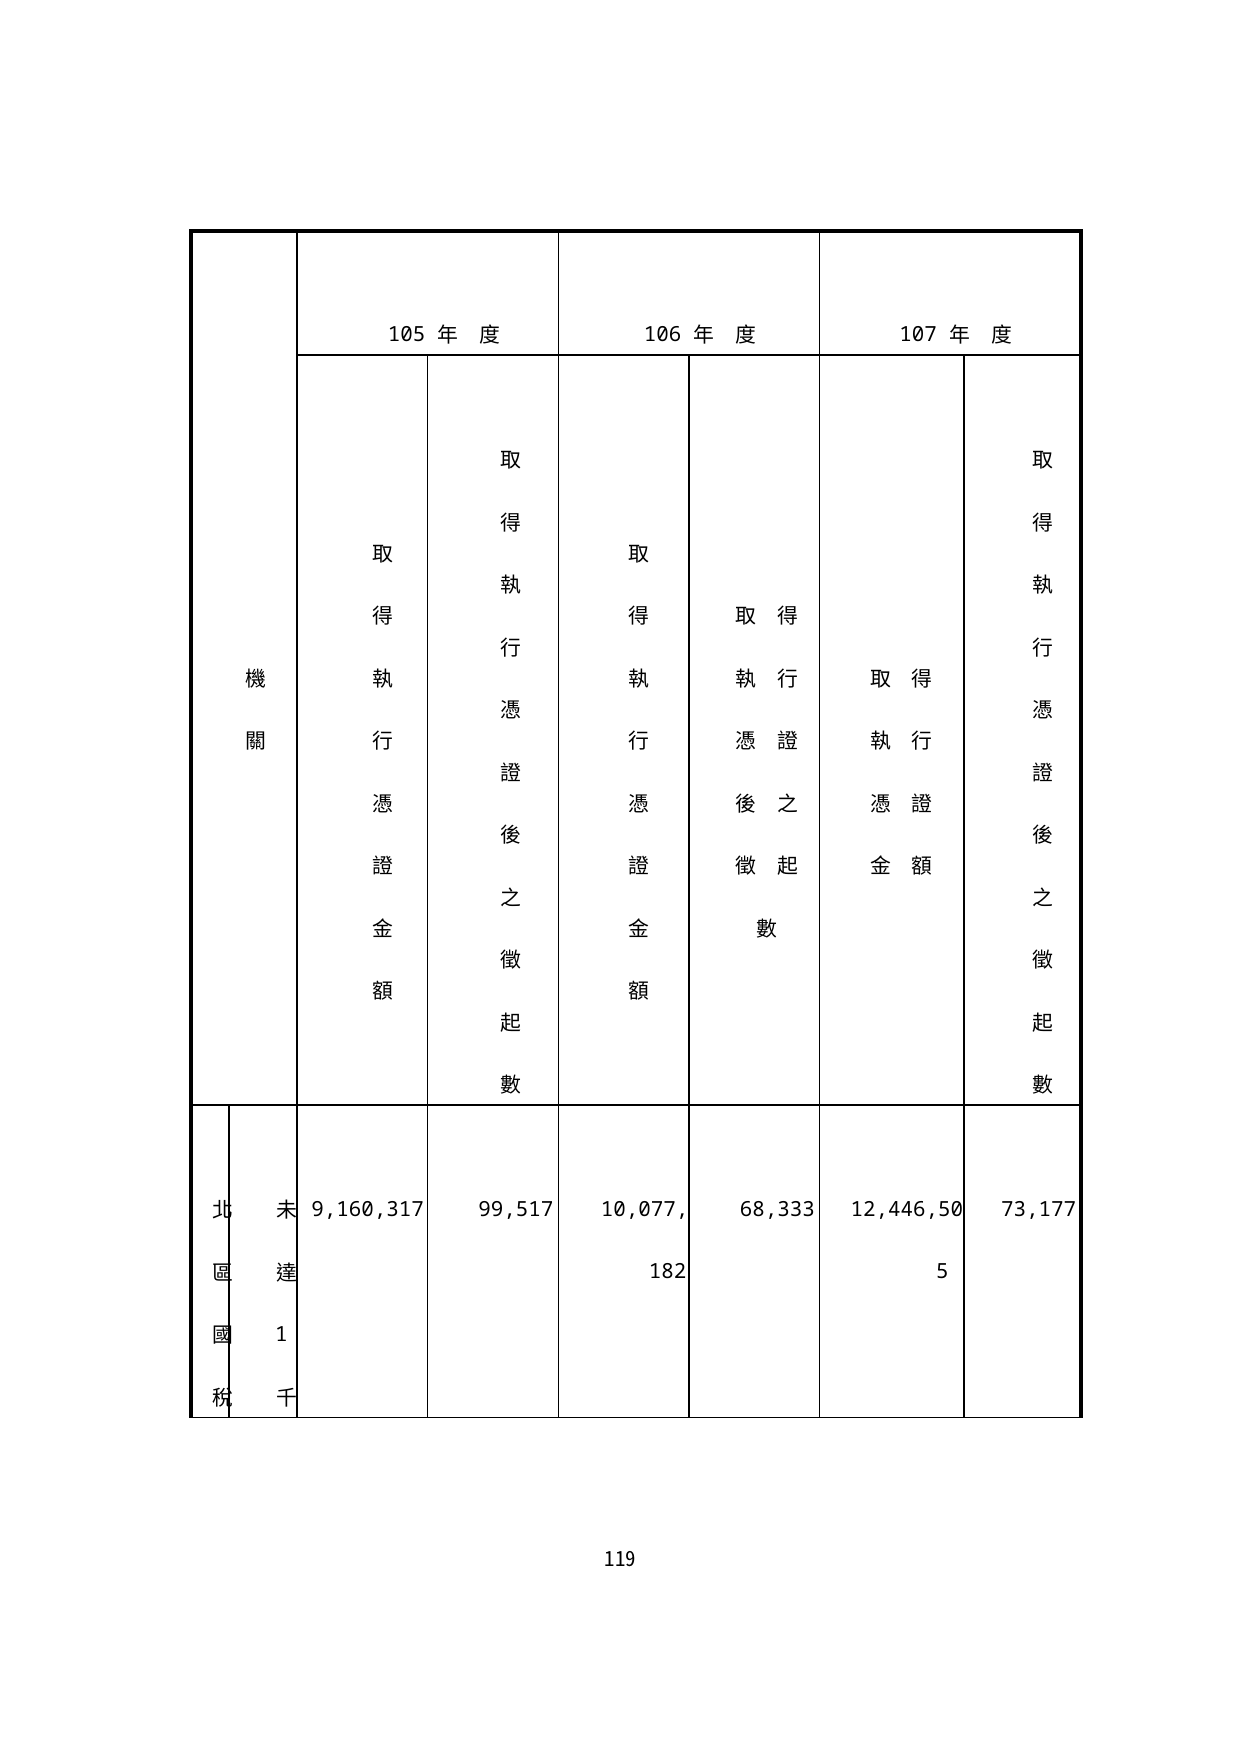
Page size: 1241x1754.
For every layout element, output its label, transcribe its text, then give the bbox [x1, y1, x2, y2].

table_cell 未達1千萬元 [230, 1106, 296, 1417]
table_cell 北區國稅局 [215, 1327, 228, 1341]
table_cell 取得執行憑證後之徵起數 [690, 356, 819, 1104]
table_cell 取得執行憑證後之徵起數 [965, 356, 1079, 1104]
table_header 105年度 [298, 233, 558, 354]
table_header 107年度 [820, 233, 1079, 354]
table_cell 取得執行憑證後之徵起數 [428, 356, 558, 1104]
table_cell 12,446,505 [820, 1106, 963, 1417]
table_cell 9,160,317 [298, 1106, 427, 1417]
table_cell 取得執行憑證金額 [559, 356, 688, 1104]
table_cell 取得執行憑證金額 [298, 356, 427, 1104]
table_cell 68,333 [690, 1106, 819, 1417]
table_cell 取得執行憑證金額 [820, 356, 963, 1104]
table_cell 北區國稅局 [216, 1265, 228, 1279]
table_header 106年度 [559, 233, 819, 354]
table_cell 未達1千萬元 [280, 1268, 296, 1280]
table_header 機關 [193, 233, 296, 1104]
table_cell 73,177 [965, 1106, 1079, 1417]
table_cell 北區國稅局 [193, 1106, 228, 1417]
table_cell 10,077,182 [559, 1106, 688, 1417]
table_cell 99,517 [428, 1106, 558, 1417]
